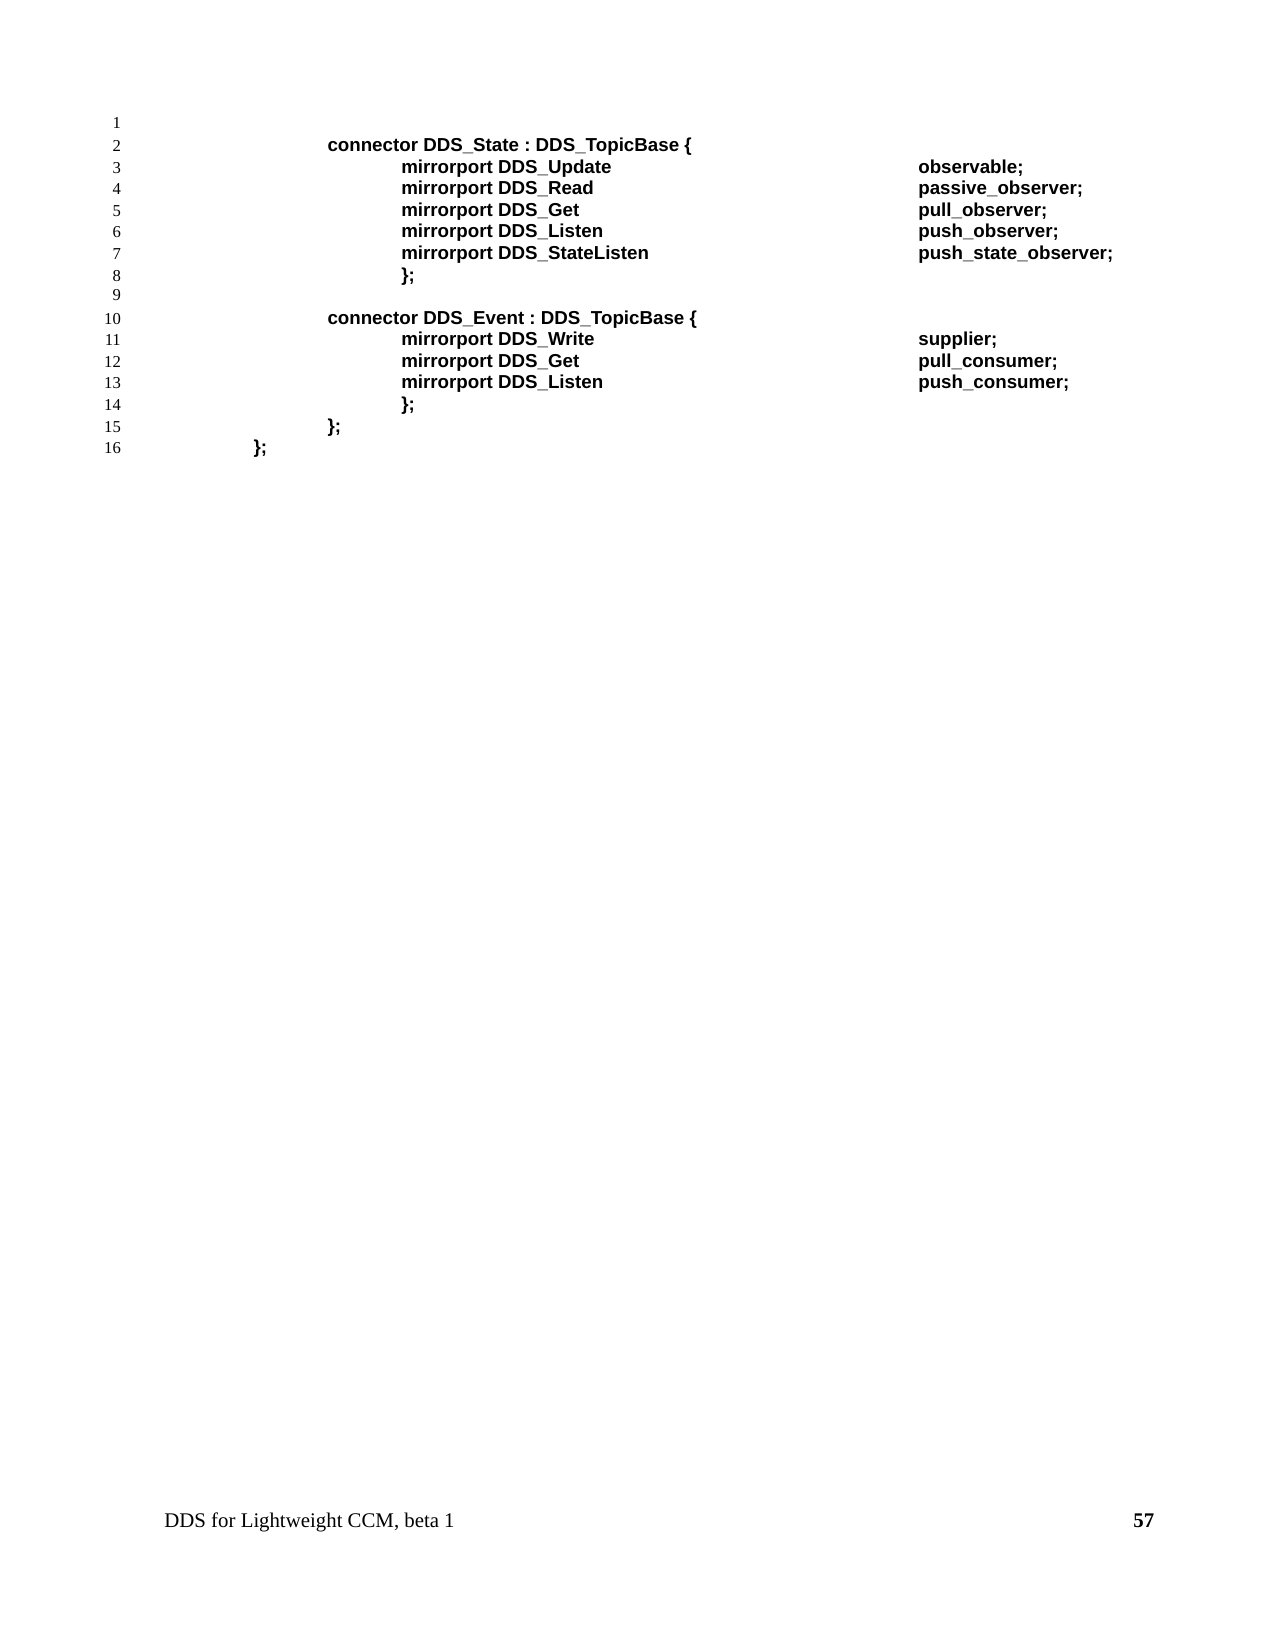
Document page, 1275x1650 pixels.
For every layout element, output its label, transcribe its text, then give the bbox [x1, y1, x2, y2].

text mirrorport DDS_Listen push_consumer; [179, 371, 1200, 393]
text connector DDS_State : DDS_TopicBase { [179, 134, 1200, 156]
text mirrorport DDS_Get pull_consumer; [179, 350, 1200, 371]
text mirrorport DDS_StateListen push_state_observer; [179, 242, 1200, 263]
text mirrorport DDS_Read passive_observer; [179, 177, 1200, 199]
text connector DDS_Event : DDS_TopicBase { [179, 307, 1200, 328]
text mirrorport DDS_Listen push_observer; [179, 220, 1200, 242]
text mirrorport DDS_Write supplier; [179, 328, 1200, 350]
text mirrorport DDS_Get pull_observer; [179, 199, 1200, 220]
text }; [179, 414, 1200, 436]
text }; [179, 436, 1200, 457]
text }; [179, 263, 1200, 285]
text mirrorport DDS_Update observable; [179, 156, 1200, 177]
text }; [179, 393, 1200, 414]
